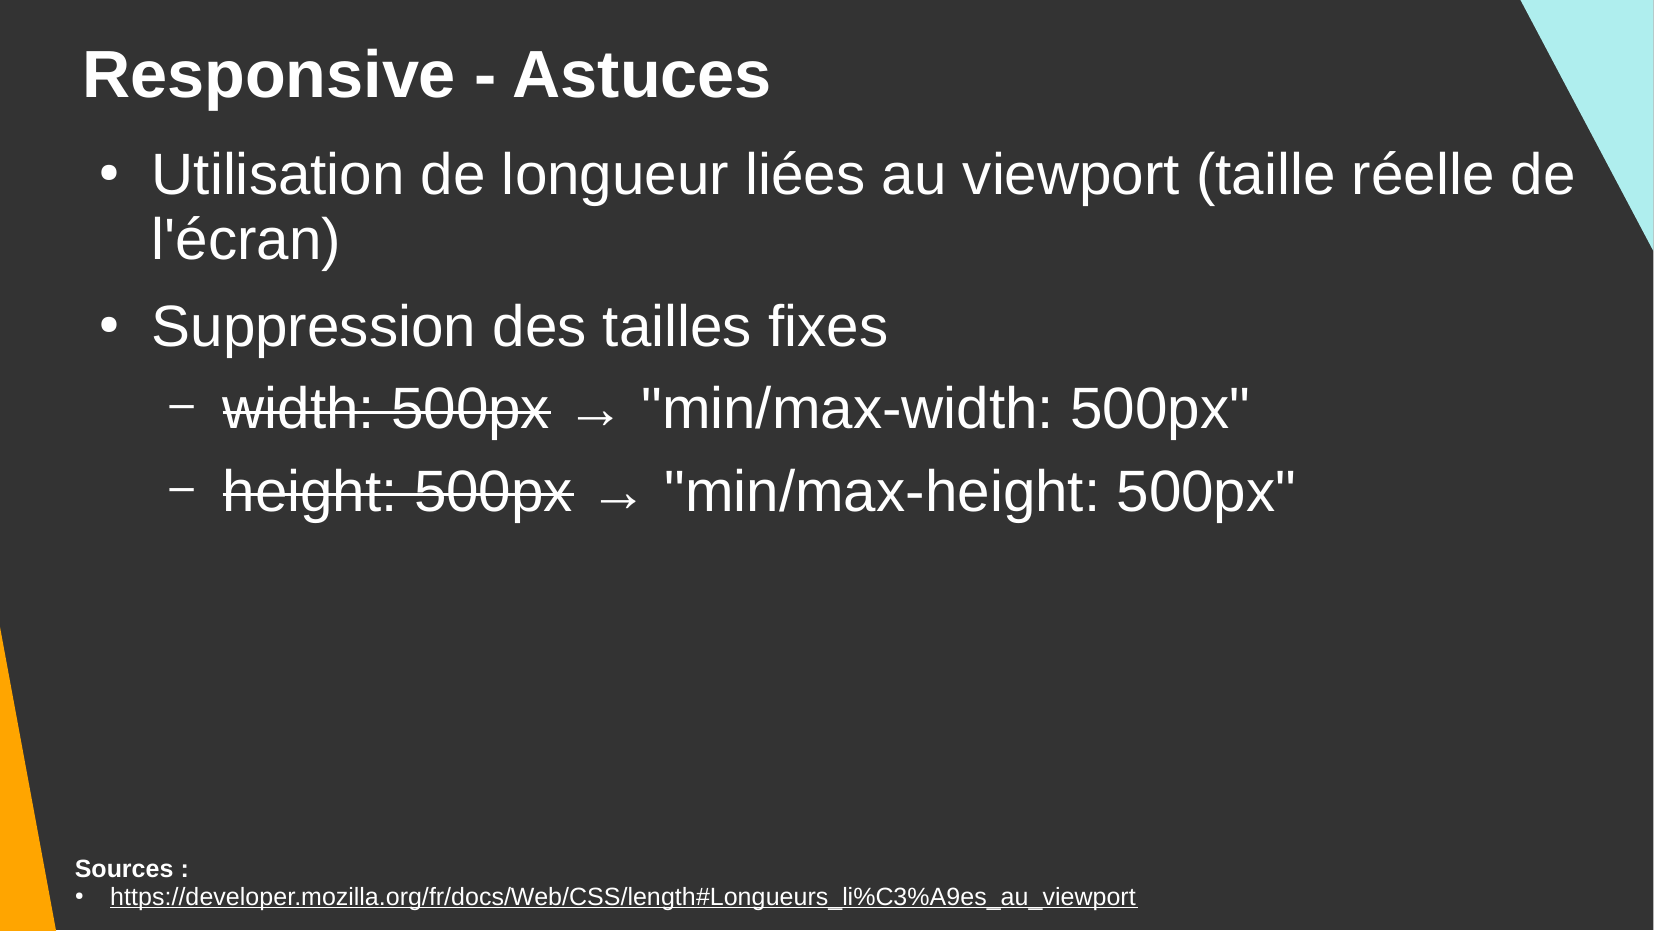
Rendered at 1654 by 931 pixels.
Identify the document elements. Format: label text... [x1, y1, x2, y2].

text_box Sources : https://developer.mozilla.org/fr/docs/Web/CSS/length#Longueurs_li%C3%A9es_au_viewport [60, 847, 1546, 928]
text_box [0, 626, 57, 931]
list Utilisation de longueur liées au viewport (taille réelle de l'écran) Suppression des tailles fixes width: 500px → "min/max-width: 500px" height: 500px → "min/max-height: 500px" [80, 141, 1605, 768]
title Responsive - Astuces [82, 37, 1571, 112]
text_box [1520, 0, 1654, 253]
